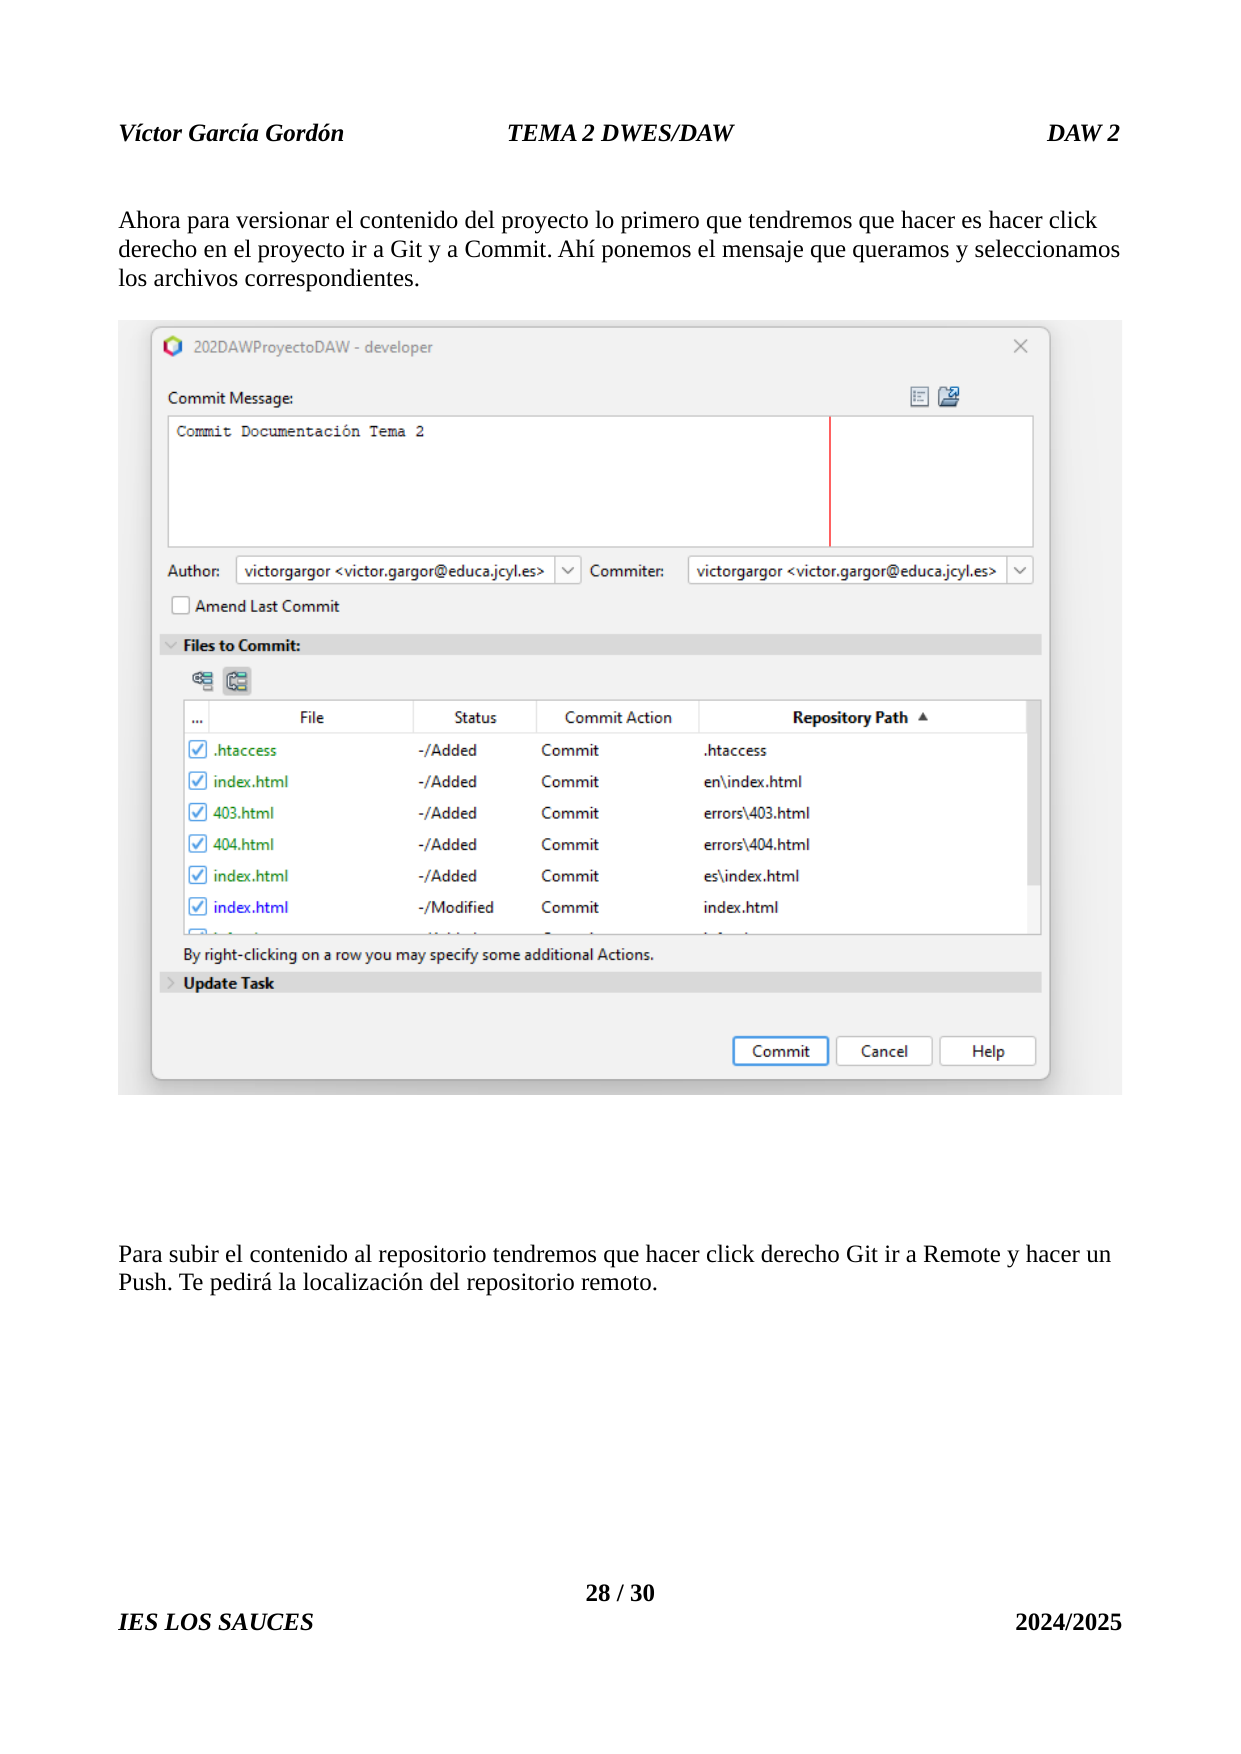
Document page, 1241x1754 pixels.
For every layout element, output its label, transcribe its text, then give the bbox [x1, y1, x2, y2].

text Ahora para versionar el contenido del proyecto lo primero que tendremos que hacer es hacer click derecho en el proyecto ir a Git y a Commit. Ahí ponemos el mensaje que queramos y seleccionamos los archivos correspondientes. [118, 205, 1122, 291]
picture [118, 320, 1123, 1095]
text Para subir el contenido al repositorio tendremos que hacer click derecho Git ir a Remote y hacer un Push. Te pedirá la localización del repositorio remoto. [118, 1239, 1122, 1296]
